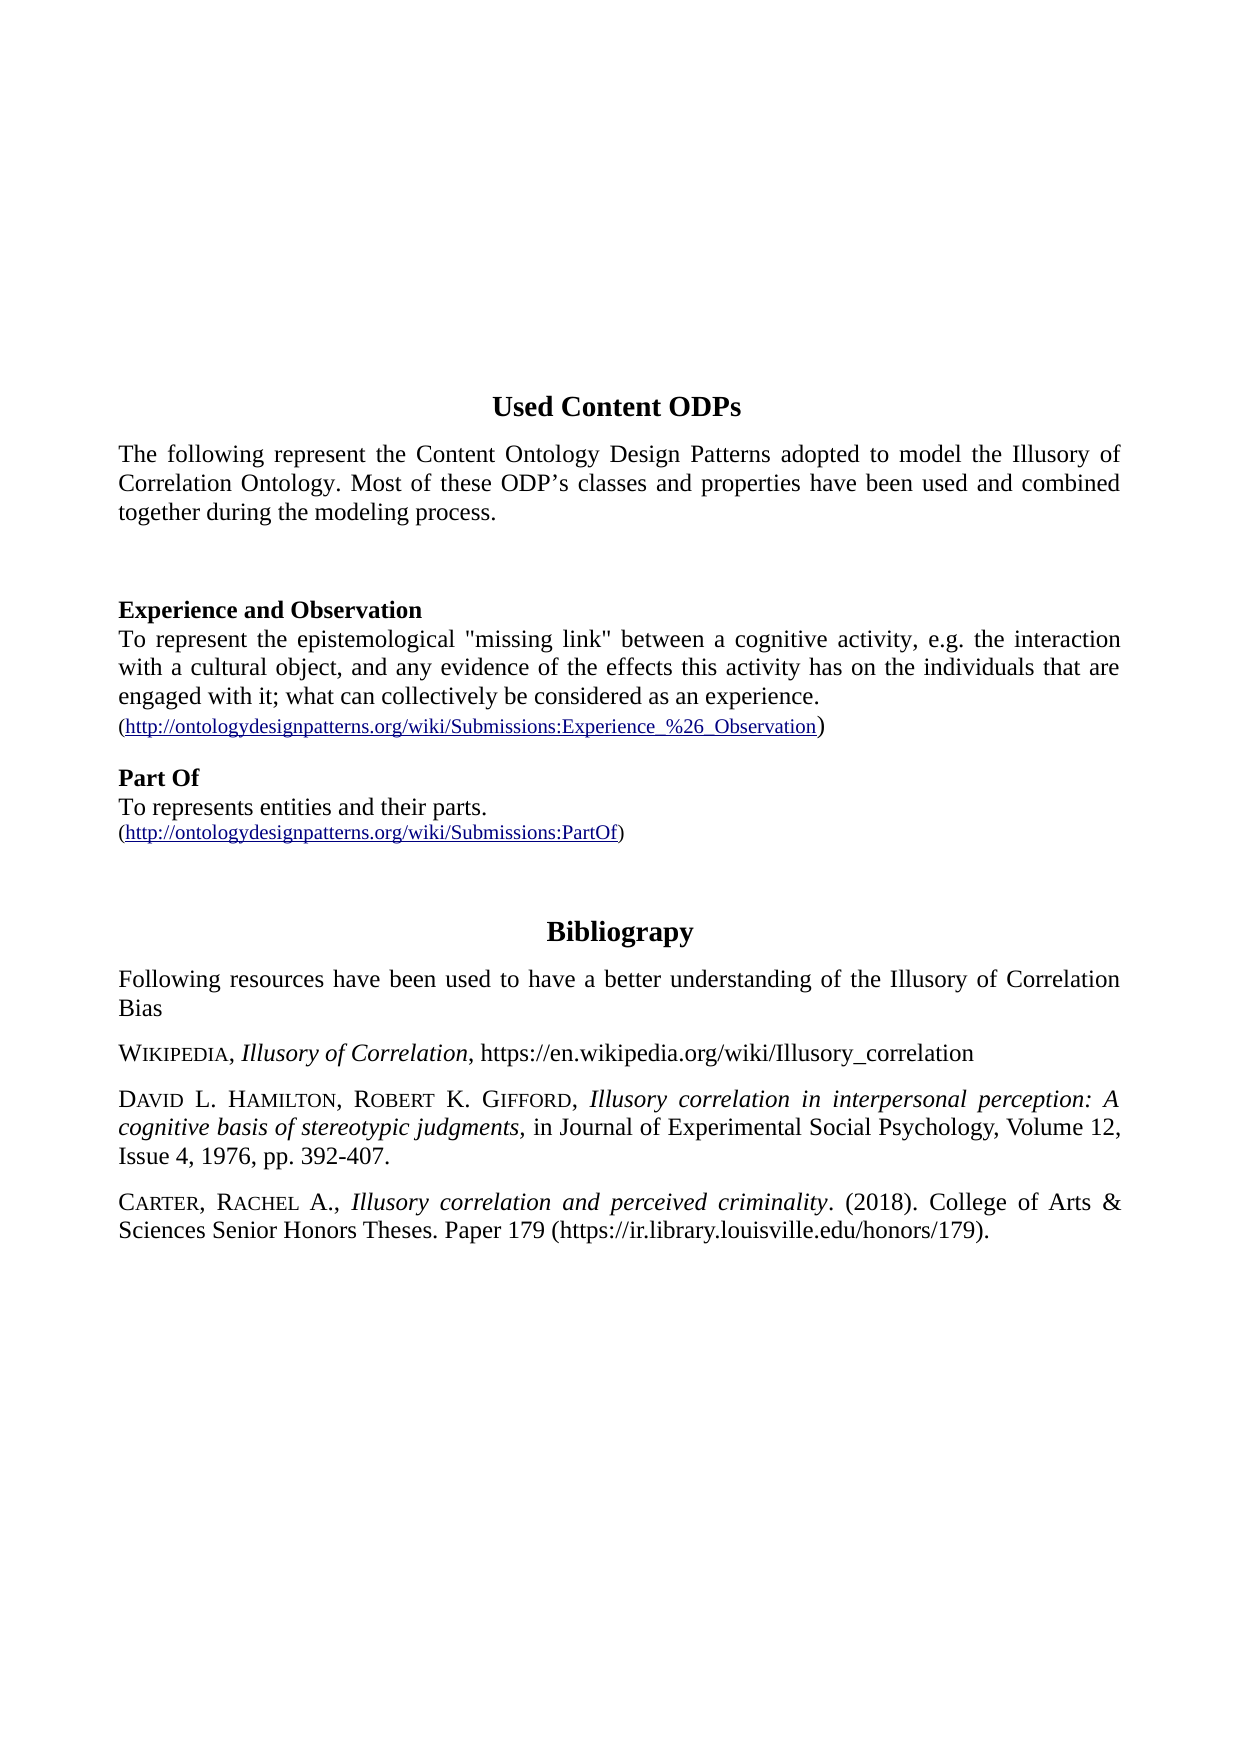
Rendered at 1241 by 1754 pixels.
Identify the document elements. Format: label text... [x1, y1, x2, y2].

text Experience and Observation [118, 595, 1122, 624]
text Wikipedia, Illusory of Correlation, https://en.wikipedia.org/wiki/Illusory_correlation [118, 1038, 1122, 1067]
text David L. Hamilton, Robert K. Gifford, Illusory correlation in interpersonal perception: A cognitive basis of stereotypic judgments, in Journal of Experimental Social Psychology, Volume 12, Issue 4, 1976, pp. 392-407. [118, 1084, 1122, 1170]
text To represent the epistemological "missing link" between a cognitive activity, e.g. the interaction with a cultural object, and any evidence of the effects this activity has on the individuals that are engaged with it; what can collectively be considered as an experience. [118, 624, 1122, 710]
text Bibliograpy [118, 914, 1122, 947]
text Used Content ODPs [118, 389, 1122, 423]
text Part Of [118, 763, 1122, 792]
text Following resources have been used to have a better understanding of the Illusory of Correlation Bias [118, 964, 1122, 1022]
text Carter, Rachel A., Illusory correlation and perceived criminality. (2018). College of Arts & Sciences Senior Honors Theses. Paper 179 (https://ir.library.louisville.edu/honors/179). [118, 1187, 1122, 1244]
text To represents entities and their parts. [118, 792, 1122, 820]
text The following represent the Content Ontology Design Patterns adopted to model the Illusory of Correlation Ontology. Most of these ODP’s classes and properties have been used and combined together during the modeling process. [118, 439, 1122, 526]
text (http://ontologydesignpatterns.org/wiki/Submissions:PartOf) [118, 820, 1122, 844]
text (http://ontologydesignpatterns.org/wiki/Submissions:Experience_%26_Observation) [118, 710, 1122, 739]
